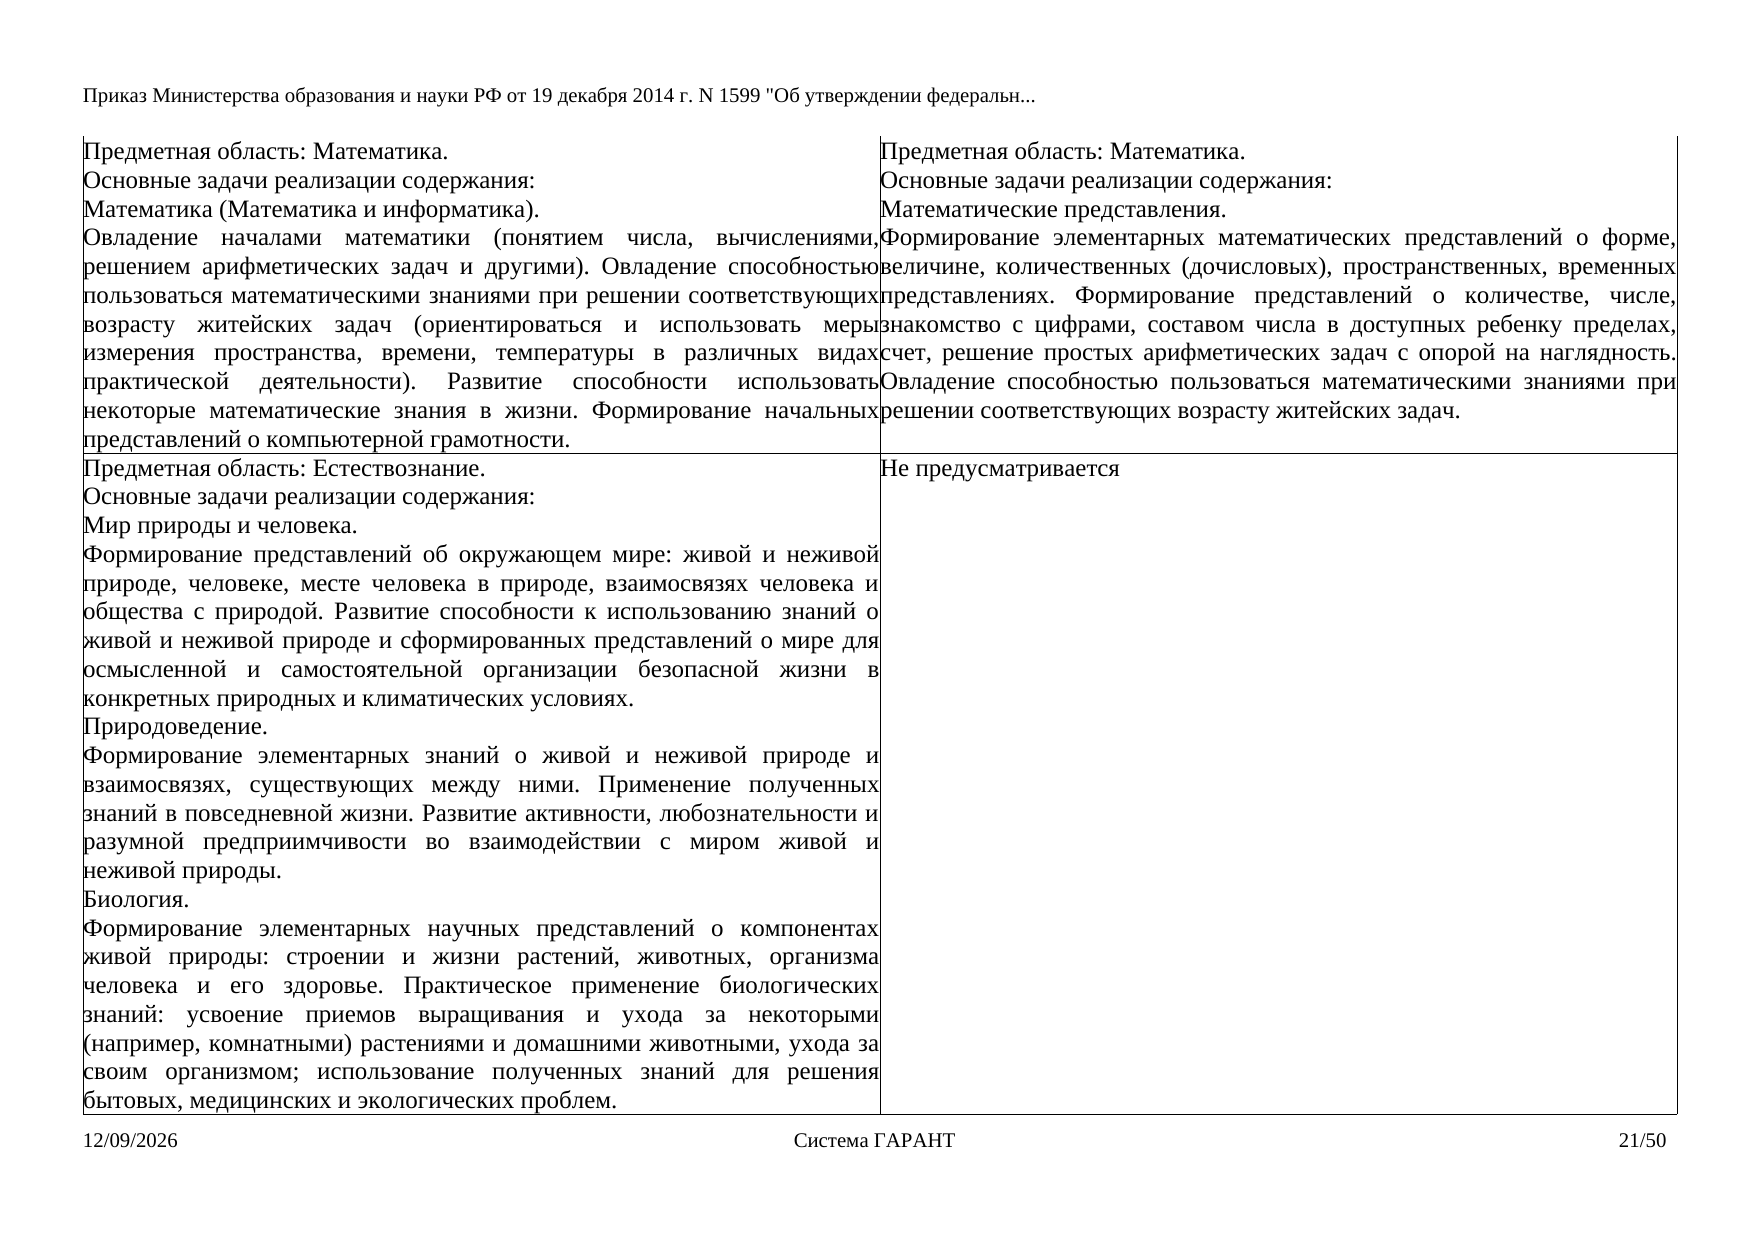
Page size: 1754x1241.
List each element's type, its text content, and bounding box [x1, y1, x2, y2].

table_cell Предметная область: Математика. Основные задачи реализации содержания: Математика (Математика и информатика). Овладение началами математики (понятием числа, вычислениями, решением арифметических задач и другими). Овладение способностью пользоваться математическими знаниями при решении соответствующих возрасту житейских задач (ориентироваться и использовать меры измерения пространства, времени, температуры в различных видах практической деятельности). Развитие способности использовать некоторые математические знания в жизни. Формирование начальных представлений о компьютерной грамотности. [84, 136, 880, 453]
table_cell Не предусматривается [881, 454, 1677, 1114]
table_cell Предметная область: Математика. Основные задачи реализации содержания: Математические представления. Формирование элементарных математических представлений о форме, величине, количественных (дочисловых), пространственных, временных представлениях. Формирование представлений о количестве, числе, знакомство с цифрами, составом числа в доступных ребенку пределах, счет, решение простых арифметических задач с опорой на наглядность. Овладение способностью пользоваться математическими знаниями при решении соответствующих возрасту житейских задач. [881, 136, 1677, 453]
table_cell Предметная область: Естествознание. Основные задачи реализации содержания: Мир природы и человека. Формирование представлений об окружающем мире: живой и неживой природе, человеке, месте человека в природе, взаимосвязях человека и общества с природой. Развитие способности к использованию знаний о живой и неживой природе и сформированных представлений о мире для осмысленной и самостоятельной организации безопасной жизни в конкретных природных и климатических условиях. Природоведение. Формирование элементарных знаний о живой и неживой природе и взаимосвязях, существующих между ними. Применение полученных знаний в повседневной жизни. Развитие активности, любознательности и разумной предприимчивости во взаимодействии с миром живой и неживой природы. Биология. Формирование элементарных научных представлений о компонентах живой природы: строении и жизни растений, животных, организма человека и его здоровье. Практическое применение биологических знаний: усвоение приемов выращивания и ухода за некоторыми (например, комнатными) растениями и домашними животными, ухода за своим организмом; использование полученных знаний для решения бытовых, медицинских и экологических проблем. [84, 454, 880, 1114]
